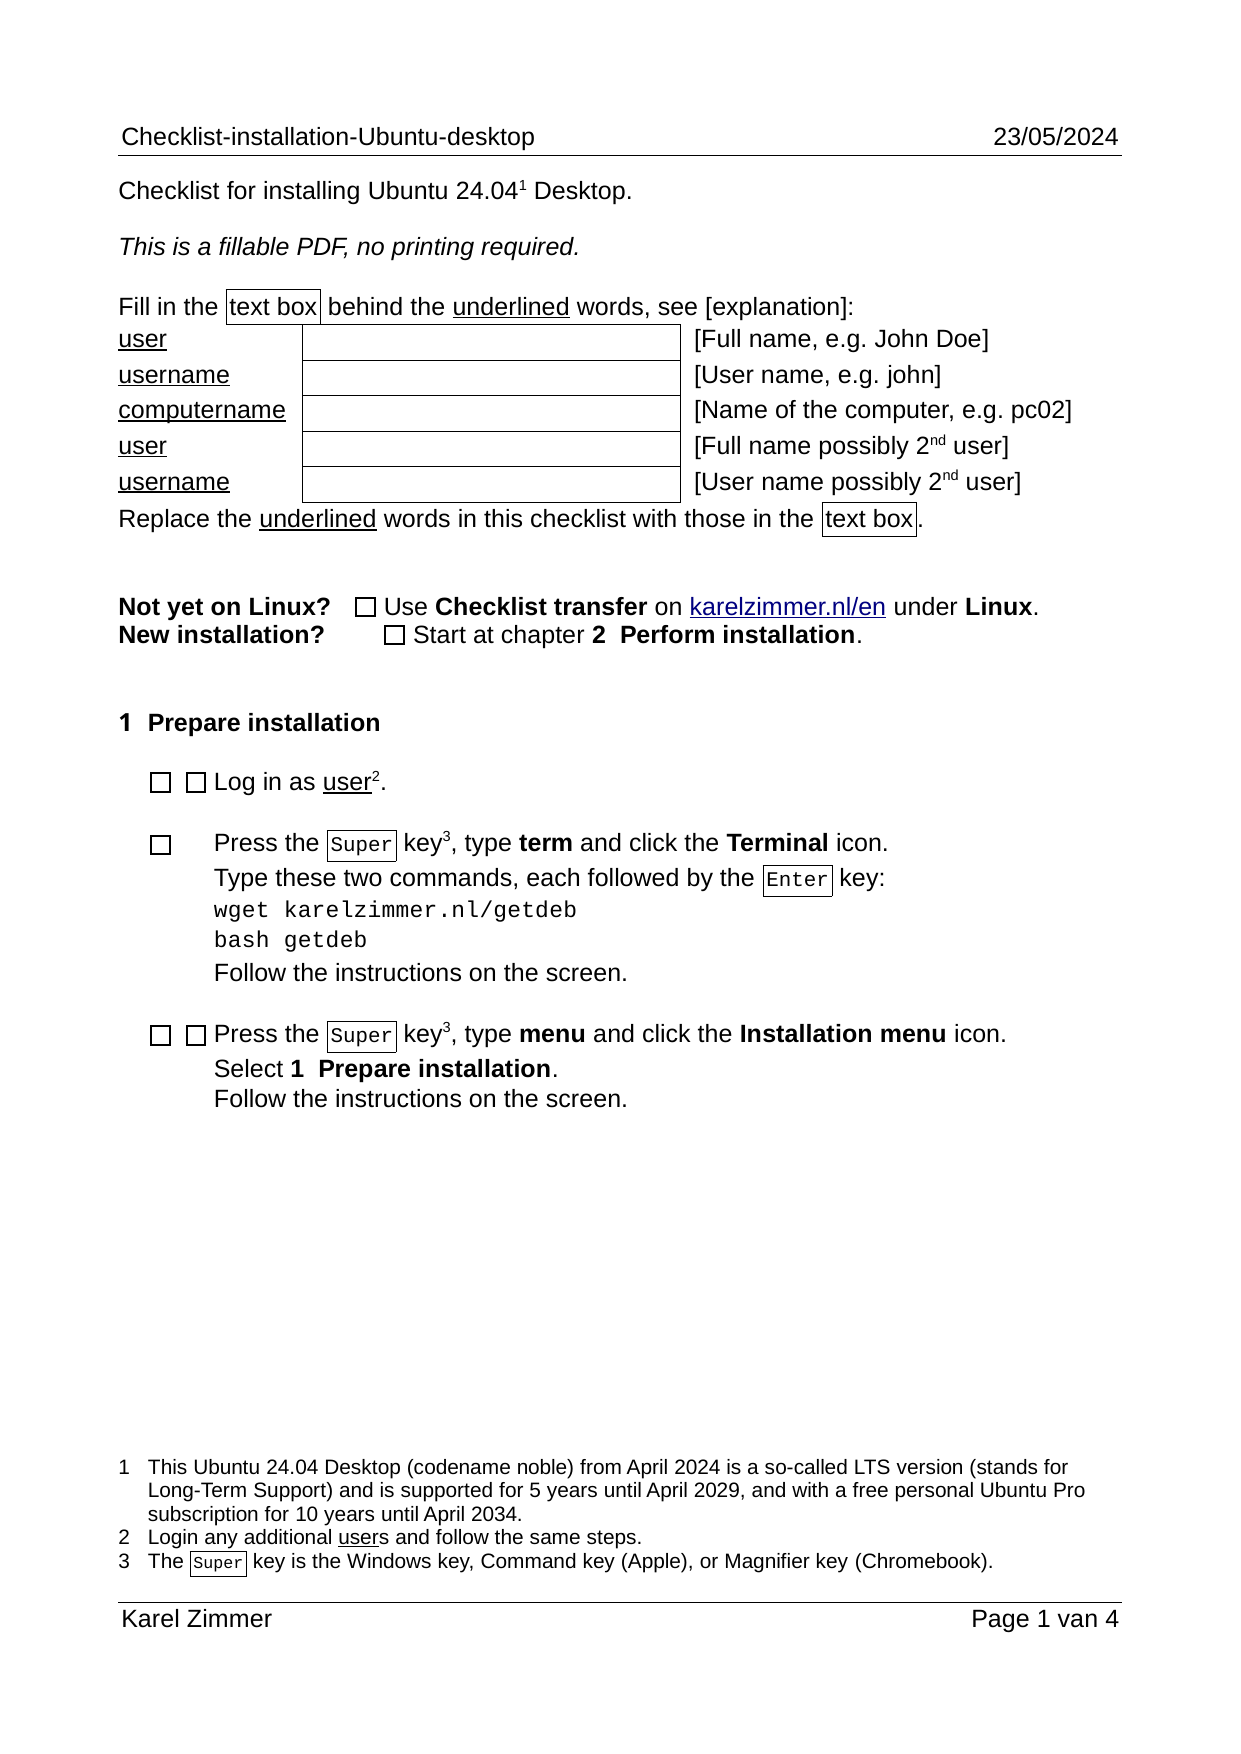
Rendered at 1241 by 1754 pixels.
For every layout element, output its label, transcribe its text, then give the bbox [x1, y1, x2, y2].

text Fill in the [118, 289, 226, 324]
text [Full name, e.g. John Doe] [681, 324, 1122, 360]
table_cell [118, 1053, 142, 1084]
table_cell [177, 828, 213, 862]
text New installation? Start at chapter 2 Perform installation. [118, 621, 1122, 649]
table_header Log in as USER. [213, 767, 1122, 797]
list Prepare installation [118, 705, 1122, 739]
text Not yet on Linux? Use Checklist transfer on karelzimmer.nl/en under Linux. [118, 593, 1122, 621]
table_cell [118, 988, 142, 1018]
table_cell [118, 1084, 142, 1114]
table_cell [177, 1053, 213, 1084]
table_cell wget karelzimmer.nl/getdeb [213, 897, 1122, 928]
table_cell [213, 988, 1122, 1018]
text behind the underlined words, see [explanation]: [321, 289, 1122, 324]
table_cell [177, 928, 213, 958]
table_cell bash getdeb [213, 928, 1122, 958]
table_cell [177, 1019, 213, 1053]
text This is a fillable PDF, no printing required. [118, 233, 1122, 261]
table_header [177, 767, 213, 797]
table_cell Type these two commands, each followed by the Enter key: [213, 863, 1122, 897]
table_cell [177, 897, 213, 928]
table_cell [142, 863, 177, 897]
table_cell [177, 1084, 213, 1114]
text USERName [118, 466, 302, 502]
text Checklist for installing Ubuntu 24.04 Desktop. [118, 177, 1122, 205]
table_cell [142, 798, 177, 828]
table_cell [118, 798, 142, 828]
text USER [118, 431, 302, 466]
text This Ubuntu 24.04 Desktop (codename noble) from April 2024 is a so-called LTS version (stands for Long-Term Support) and is supported for 5 years until April 2029, and with a free personal Ubuntu Pro subscription for 10 years until April 2034. [118, 1455, 1122, 1526]
table_cell [177, 958, 213, 988]
table_cell [118, 1019, 142, 1053]
table_cell [142, 1084, 177, 1114]
table_cell Select 1 Prepare installation. [213, 1053, 1122, 1084]
text [Name of the computer, e.g. pc02] [681, 395, 1122, 431]
text text box [227, 290, 320, 324]
table_cell [118, 928, 142, 958]
text text box [823, 503, 916, 536]
table_cell [177, 988, 213, 1018]
table_cell [177, 863, 213, 897]
table_cell Follow the instructions on the screen. [213, 1084, 1122, 1114]
table_cell Press the Super key, type term and click the Terminal icon. [213, 828, 1122, 862]
table_header [118, 767, 142, 797]
text . [917, 502, 1122, 537]
text [User name possibly 2nd user] [681, 466, 1122, 502]
table_cell [118, 958, 142, 988]
table_cell [142, 988, 177, 1018]
text Replace the underlined words in this checklist with those in the [118, 502, 822, 537]
text user [118, 324, 302, 360]
table_cell [118, 828, 142, 862]
table_cell [213, 798, 1122, 828]
table_cell Follow the instructions on the screen. [213, 958, 1122, 988]
table_header [142, 767, 177, 797]
table_cell [142, 897, 177, 928]
table_cell [142, 828, 177, 862]
table_cell [118, 897, 142, 928]
text [Full name possibly 2nd user] [681, 431, 1122, 466]
table_cell [142, 1019, 177, 1053]
table_cell [142, 958, 177, 988]
text COMPUTERNAme [118, 395, 302, 431]
table_cell [142, 1053, 177, 1084]
table_cell [177, 798, 213, 828]
text USERname [118, 360, 302, 395]
text [User name, e.g. john] [681, 360, 1122, 395]
table_cell Press the Super key3, type menu and click the Installation menu icon. [213, 1019, 1122, 1053]
table_cell [142, 928, 177, 958]
table_cell [118, 863, 142, 897]
